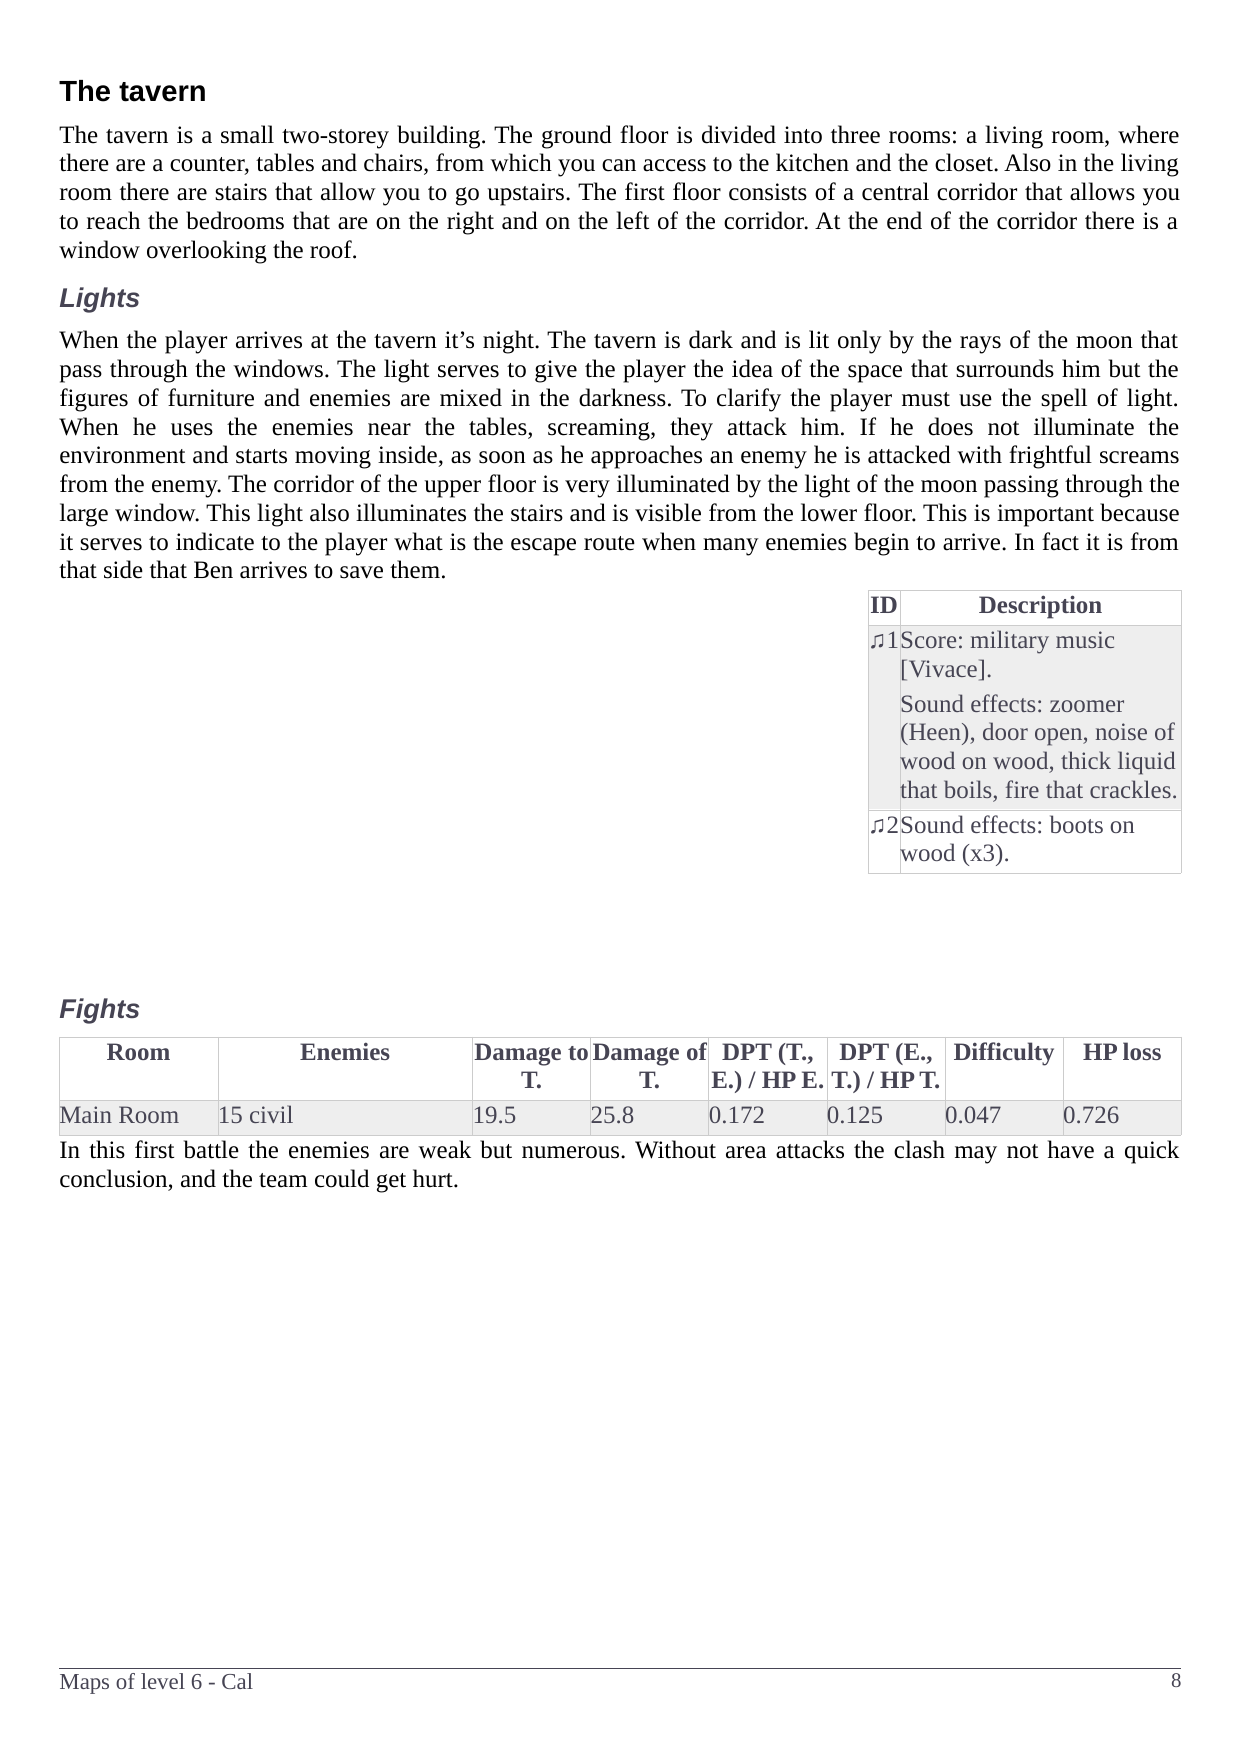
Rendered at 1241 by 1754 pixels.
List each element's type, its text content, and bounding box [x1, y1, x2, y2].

table_cell ♫2 [869, 811, 900, 873]
table_cell Main Room [60, 1101, 218, 1135]
table_header Enemies [219, 1038, 472, 1100]
table_header Description [901, 591, 1181, 625]
table_cell 25.8 [591, 1101, 708, 1135]
table_header DPT (E., T.) / HP T. [828, 1038, 945, 1100]
table_header Room [60, 1038, 218, 1100]
table_header DPT (T., E.) / HP E. [709, 1038, 827, 1100]
table_header Damage of T. [591, 1038, 708, 1100]
table_cell [850, 590, 1181, 980]
table_cell 0.125 [828, 1101, 945, 1135]
table_cell 0.047 [946, 1101, 1063, 1135]
table_cell Fights [59, 980, 1181, 1037]
text In this first battle the enemies are weak but numerous. Without area attacks the clash may not have a quick conclusion, and the team could get hurt. [59, 1136, 1181, 1193]
table_header The tavern The tavern is a small two-storey building. The ground floor is divided into three rooms: a living room, where there are a counter, tables and chairs, from which you can access to the kitchen and the closet. Also in the living room there are stairs that allow you to go upstairs. The first floor consists of a central corridor that allows you to reach the bedrooms that are on the right and on the left of the corridor. At the end of the corridor there is a window overlooking the roof. Lights When the player arrives at the tavern it’s night. The tavern is dark and is lit only by the rays of the moon that pass through the windows. The light serves to give the player the idea of the space that surrounds him but the figures of furniture and enemies are mixed in the darkness. To clarify the player must use the spell of light. When he uses the enemies near the tables, screaming, they attack him. If he does not illuminate the environment and starts moving inside, as soon as he approaches an enemy he is attacked with frightful screams from the enemy. The corridor of the upper floor is very illuminated by the light of the moon passing through the large window. This light also illuminates the stairs and is visible from the lower floor. This is important because it serves to indicate to the player what is the escape route when many enemies begin to arrive. In fact it is from that side that Ben arrives to save them. [59, 59, 1181, 590]
table_header Damage to T. [473, 1038, 590, 1100]
table_cell 15 civil [219, 1101, 472, 1135]
table_cell 0.172 [709, 1101, 827, 1135]
table_cell Score: military music [Vivace]. Sound effects: zoomer (Heen), door open, noise of wood on wood, thick liquid that boils, fire that crackles. [901, 626, 1181, 809]
table_header ID [869, 591, 900, 625]
table_cell Sound effects: boots on wood (x3). [901, 811, 1181, 873]
table_cell 0.726 [1064, 1101, 1181, 1135]
table_header Difficulty [946, 1038, 1063, 1100]
table_header HP loss [1064, 1038, 1181, 1100]
table_cell 19.5 [473, 1101, 590, 1135]
table_cell [59, 590, 850, 980]
table_cell ♫1 [869, 626, 900, 809]
